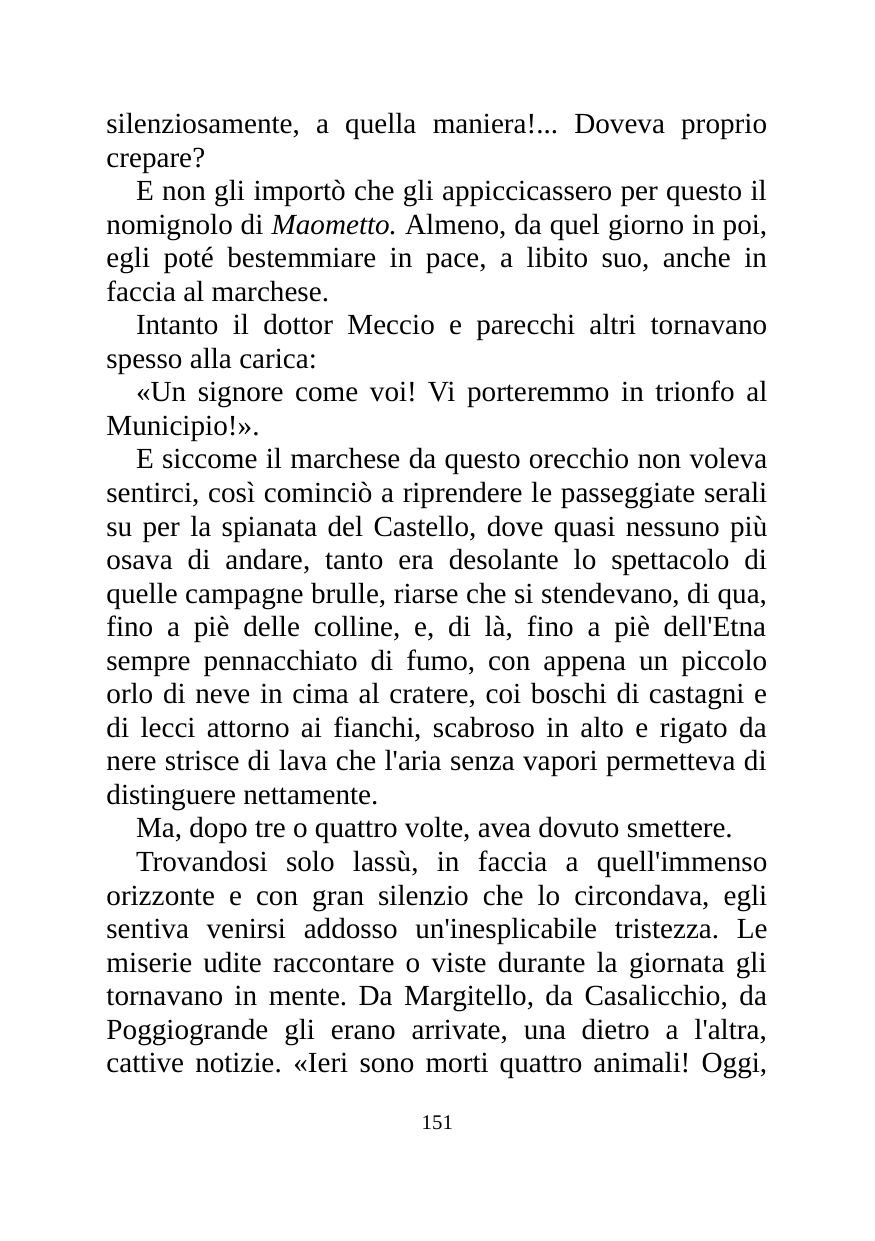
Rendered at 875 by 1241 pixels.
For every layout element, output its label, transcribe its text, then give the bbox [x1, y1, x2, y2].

text E non gli importò che gli appiccicassero per questo il nomignolo di Maometto. Almeno, da quel giorno in poi, egli poté bestemmiare in pace, a libito suo, anche in faccia al marchese. [106, 173, 768, 307]
text «Un signore come voi! Vi porteremmo in trionfo al Municipio!». [106, 374, 768, 442]
text Intanto il dottor Meccio e parecchi altri tornavano spesso alla carica: [106, 307, 768, 374]
text E siccome il marchese da questo orecchio non voleva sentirci, così cominciò a riprendere le passeggiate serali su per la spianata del Castello, dove quasi nessuno più osava di andare, tanto era desolante lo spettacolo di quelle campagne brulle, riarse che si stendevano, di qua, fino a piè delle colline, e, di là, fino a piè dell'Etna sempre pennacchiato di fumo, con appena un piccolo orlo di neve in cima al cratere, coi boschi di castagni e di lecci attorno ai fianchi, scabroso in alto e rigato da nere strisce di lava che l'aria senza vapori permetteva di distinguere nettamente. [106, 442, 768, 811]
text silenziosamente, a quella maniera!... Doveva proprio crepare? [106, 106, 768, 173]
text Trovandosi solo lassù, in faccia a quell'immenso orizzonte e con gran silenzio che lo circondava, egli sentiva venirsi addosso un'inesplicabile tristezza. Le miserie udite raccontare o viste durante la giornata gli tornavano in mente. Da Margitello, da Casalicchio, da Poggiogrande gli erano arrivate, una dietro a l'altra, cattive notizie. «Ieri sono morti quattro animali! Oggi, [106, 844, 768, 1079]
text Ma, dopo tre o quattro volte, avea dovuto smettere. [106, 811, 768, 844]
